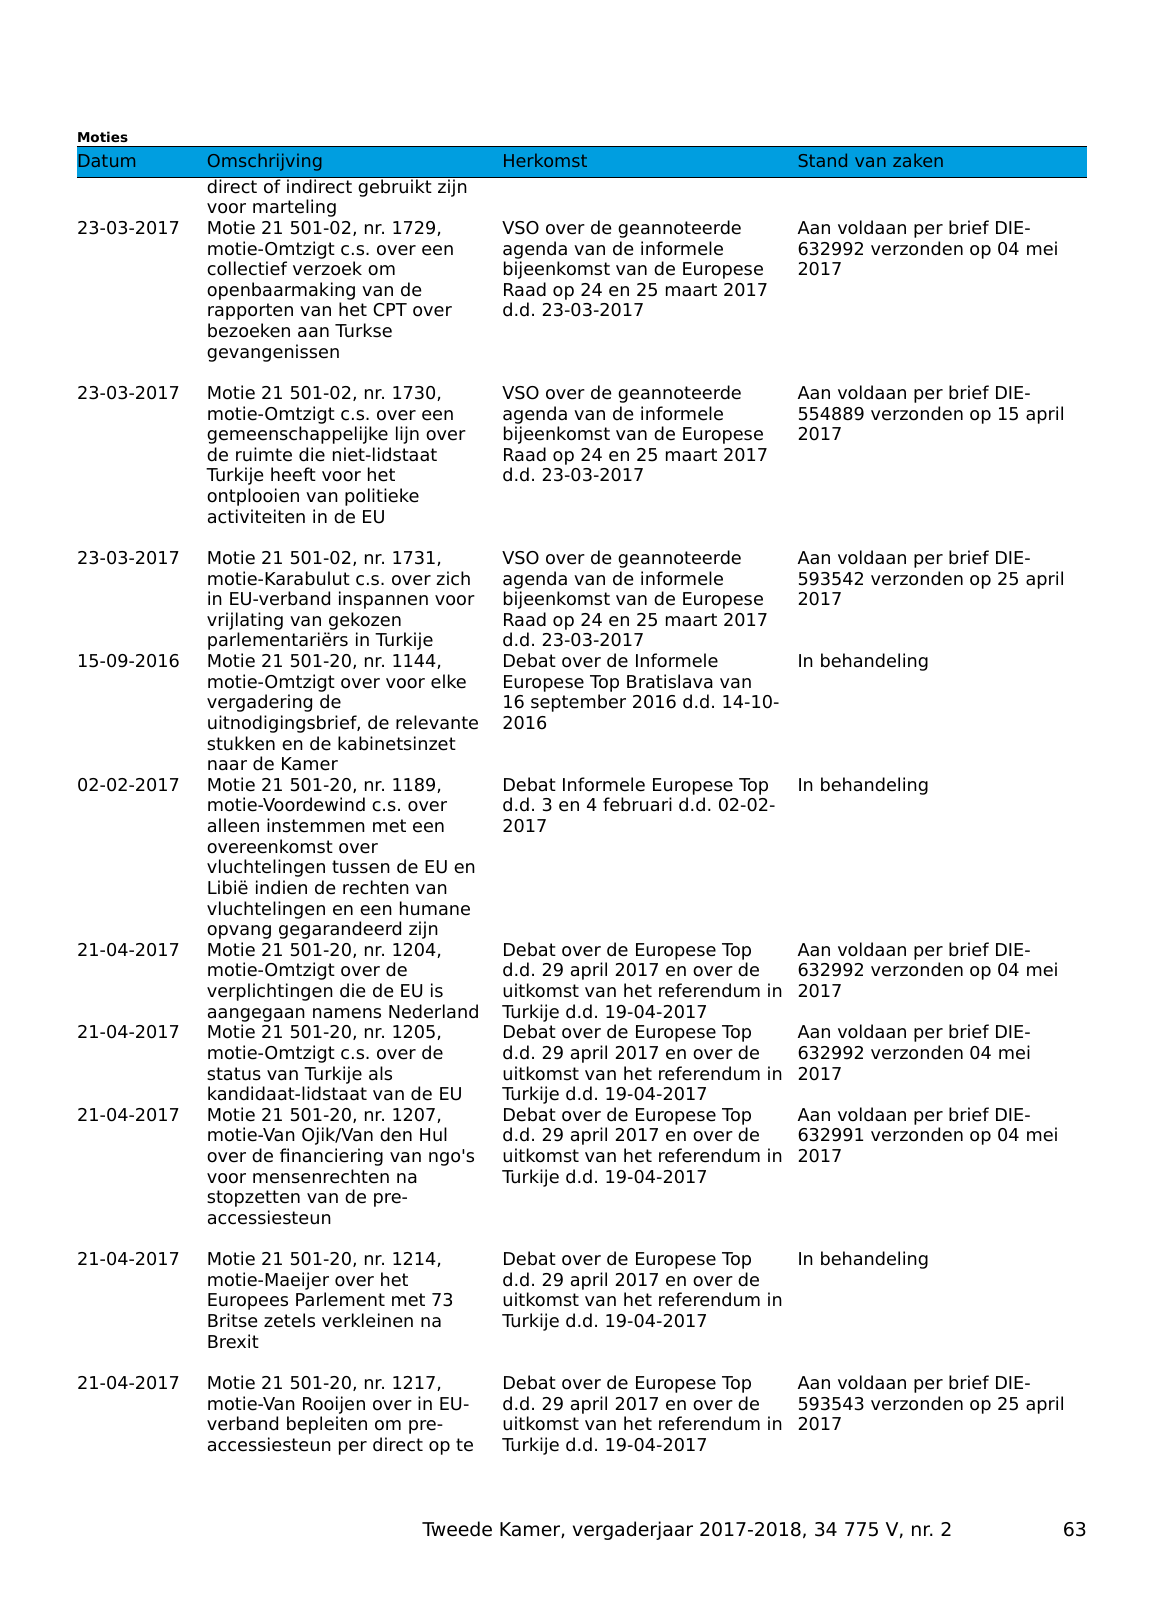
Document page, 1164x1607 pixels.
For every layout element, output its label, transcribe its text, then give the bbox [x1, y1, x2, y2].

table_cell [791, 527, 1087, 548]
table_cell In behandeling [791, 651, 1087, 775]
table_cell [201, 1352, 496, 1373]
table_cell Motie 21 501-02, nr. 1729, motie-Omtzigt c.s. over een collectief verzoek om openbaarmaking van de rapporten van het CPT over bezoeken aan Turkse gevangenissen [201, 218, 496, 362]
table_cell Omschrijving [201, 147, 496, 177]
table_cell Debat over de Europese Top d.d. 29 april 2017 en over de uitkomst van het referendum in Turkije d.d. 19-04-2017 [496, 1249, 791, 1352]
table_cell 02-02-2017 [77, 775, 201, 940]
table_cell [496, 1229, 791, 1249]
table_cell [791, 362, 1087, 383]
table_cell Aan voldaan per brief DIE-632991 verzonden op 04 mei 2017 [791, 1105, 1087, 1228]
table_cell 21-04-2017 [77, 1373, 201, 1455]
table_cell [77, 362, 201, 383]
table_cell [791, 1229, 1087, 1249]
table_cell [496, 362, 791, 383]
table_cell 23-03-2017 [77, 548, 201, 651]
table_cell 21-04-2017 [77, 940, 201, 1022]
table_cell Motie 21 501-02, nr. 1730, motie-Omtzigt c.s. over een gemeenschappelijke lijn over de ruimte die niet-lidstaat Turkije heeft voor het ontplooien van politieke activiteiten in de EU [201, 383, 496, 527]
table_cell In behandeling [791, 775, 1087, 940]
table_cell Aan voldaan per brief DIE-632992 verzonden op 04 mei 2017 [791, 940, 1087, 1022]
table_cell Stand van zaken [791, 147, 1087, 177]
table_cell Debat over de Europese Top d.d. 29 april 2017 en over de uitkomst van het referendum in Turkije d.d. 19-04-2017 [496, 940, 791, 1022]
table_cell [496, 1352, 791, 1373]
table_cell [791, 1352, 1087, 1373]
table_cell Motie 21 501-20, nr. 1204, motie-Omtzigt over de verplichtingen die de EU is aangegaan namens Nederland [201, 940, 496, 1022]
table_cell Debat over de Europese Top d.d. 29 april 2017 en over de uitkomst van het referendum in Turkije d.d. 19-04-2017 [496, 1373, 791, 1455]
table_cell [77, 527, 201, 548]
table_cell Motie 21 501-20, nr. 1214, motie-Maeijer over het Europees Parlement met 73 Britse zetels verkleinen na Brexit [201, 1249, 496, 1352]
table_cell [201, 1229, 496, 1249]
table_cell 21-04-2017 [77, 1022, 201, 1105]
table_cell direct of indirect gebruikt zijn voor marteling [201, 178, 496, 218]
table_cell 21-04-2017 [77, 1249, 201, 1352]
table_cell 21-04-2017 [77, 1105, 201, 1228]
table_cell 15-09-2016 [77, 651, 201, 775]
table_cell VSO over de geannoteerde agenda van de informele bijeenkomst van de Europese Raad op 24 en 25 maart 2017 d.d. 23-03-2017 [496, 548, 791, 651]
table_cell [496, 527, 791, 548]
table_header Moties [77, 130, 1087, 146]
table_cell [201, 362, 496, 383]
table_cell [77, 1352, 201, 1373]
table_cell Debat over de Europese Top d.d. 29 april 2017 en over de uitkomst van het referendum in Turkije d.d. 19-04-2017 [496, 1022, 791, 1105]
table_cell [791, 178, 1087, 218]
table_cell Herkomst [496, 147, 791, 177]
table_cell [77, 1229, 201, 1249]
table_cell Aan voldaan per brief DIE-554889 verzonden op 15 april 2017 [791, 383, 1087, 527]
table_cell 23-03-2017 [77, 383, 201, 527]
table_cell Datum [77, 147, 201, 177]
table_cell Motie 21 501-20, nr. 1205, motie-Omtzigt c.s. over de status van Turkije als kandidaat-lidstaat van de EU [201, 1022, 496, 1105]
table_cell Motie 21 501-20, nr. 1217, motie-Van Rooijen over in EU-verband bepleiten om pre-accessiesteun per direct op te [201, 1373, 496, 1455]
table_cell [496, 178, 791, 218]
table_cell In behandeling [791, 1249, 1087, 1352]
table_cell VSO over de geannoteerde agenda van de informele bijeenkomst van de Europese Raad op 24 en 25 maart 2017 d.d. 23-03-2017 [496, 383, 791, 527]
table_cell VSO over de geannoteerde agenda van de informele bijeenkomst van de Europese Raad op 24 en 25 maart 2017 d.d. 23-03-2017 [496, 218, 791, 362]
table_cell Debat over de Informele Europese Top Bratislava van 16 september 2016 d.d. 14-10-2016 [496, 651, 791, 775]
table_cell Motie 21 501-20, nr. 1144, motie-Omtzigt over voor elke vergadering de uitnodigingsbrief, de relevante stukken en de kabinetsinzet naar de Kamer [201, 651, 496, 775]
table_cell Aan voldaan per brief DIE- 632992 verzonden op 04 mei 2017 [791, 218, 1087, 362]
table_cell 23-03-2017 [77, 218, 201, 362]
table_cell [77, 178, 201, 218]
table_cell [201, 527, 496, 548]
table_cell Debat Informele Europese Top d.d. 3 en 4 februari d.d. 02-02-2017 [496, 775, 791, 940]
table_cell Motie 21 501-02, nr. 1731, motie-Karabulut c.s. over zich in EU-verband inspannen voor vrijlating van gekozen parlementariërs in Turkije [201, 548, 496, 651]
table_cell Debat over de Europese Top d.d. 29 april 2017 en over de uitkomst van het referendum in Turkije d.d. 19-04-2017 [496, 1105, 791, 1228]
table_cell Aan voldaan per brief DIE-593543 verzonden op 25 april 2017 [791, 1373, 1087, 1455]
table_cell Motie 21 501-20, nr. 1207, motie-Van Ojik/Van den Hul over de financiering van ngo's voor mensenrechten na stopzetten van de pre-accessiesteun [201, 1105, 496, 1228]
table_cell Aan voldaan per brief DIE-593542 verzonden op 25 april 2017 [791, 548, 1087, 651]
table_cell Aan voldaan per brief DIE-632992 verzonden 04 mei 2017 [791, 1022, 1087, 1105]
table_cell Motie 21 501-20, nr. 1189, motie-Voordewind c.s. over alleen instemmen met een overeenkomst over vluchtelingen tussen de EU en Libië indien de rechten van vluchtelingen en een humane opvang gegarandeerd zijn [201, 775, 496, 940]
